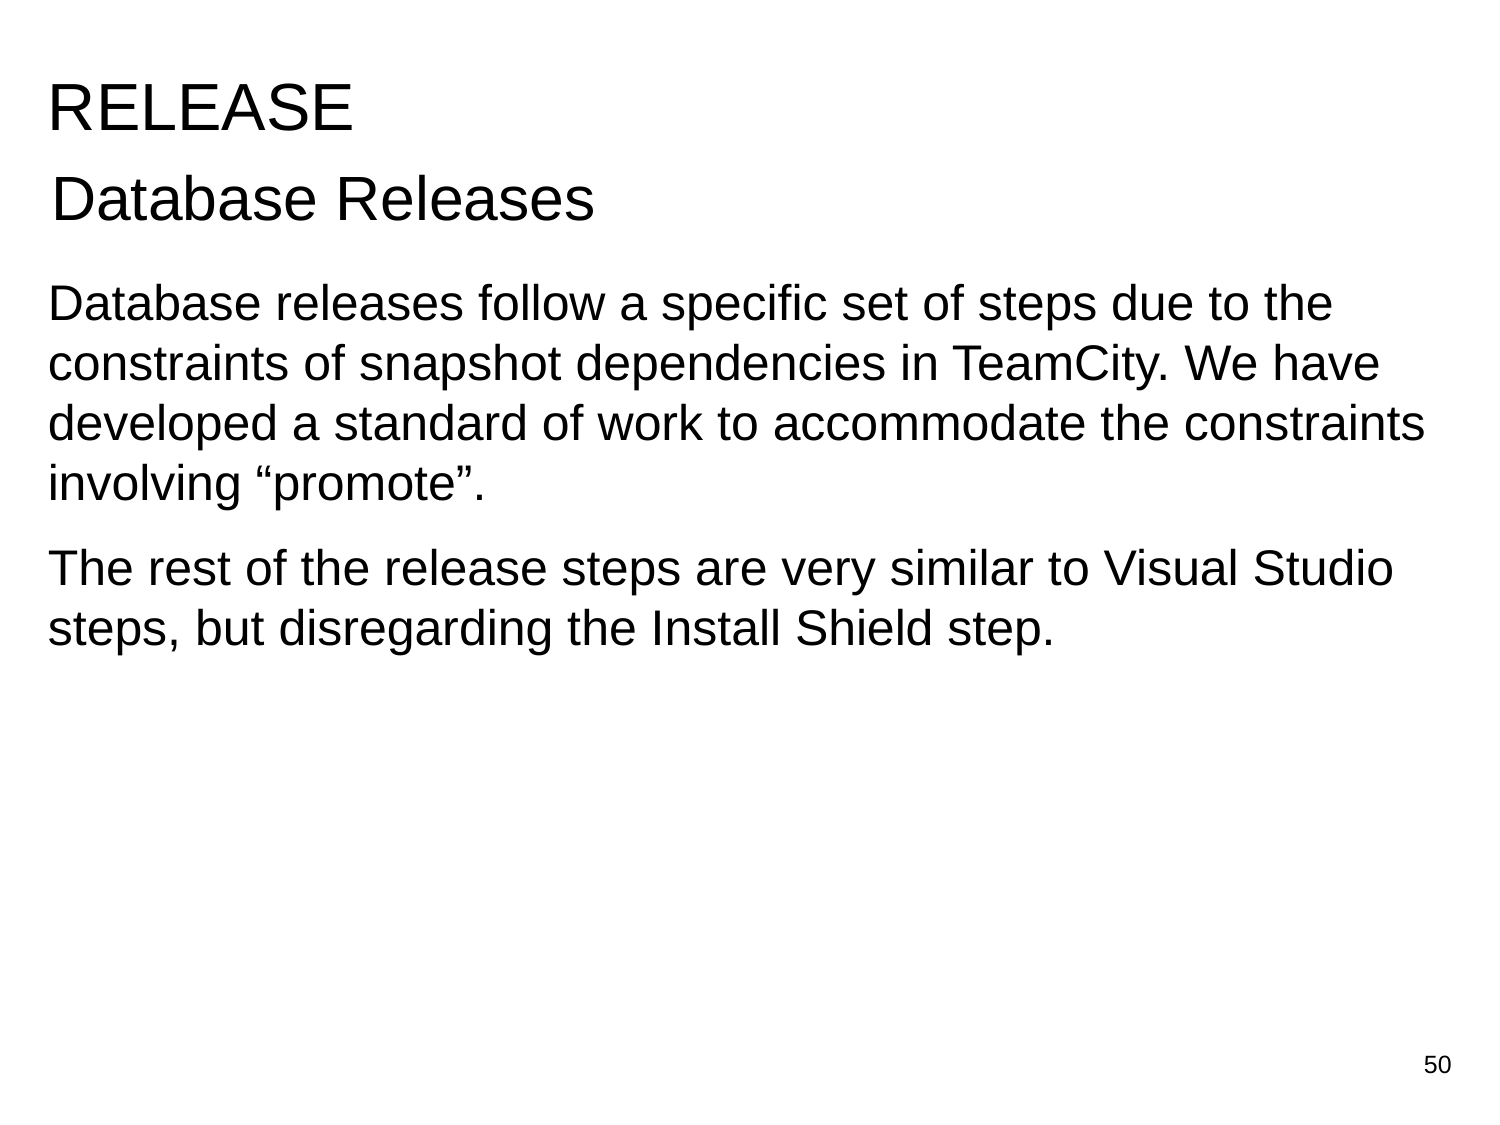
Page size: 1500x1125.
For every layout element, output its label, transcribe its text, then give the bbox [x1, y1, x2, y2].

slide_number [1325, 1047, 1452, 1080]
list Database releases follow a specific set of steps due to the constraints of snapshot dependencies in TeamCity. We have developed a standard of work to accommodate the constraints involving “promote”. The rest of the release steps are very similar to Visual Studio steps, but disregarding the Install Shield step. [48, 262, 1452, 1021]
title Release [48, 57, 1452, 150]
list Database Releases [48, 150, 1452, 241]
